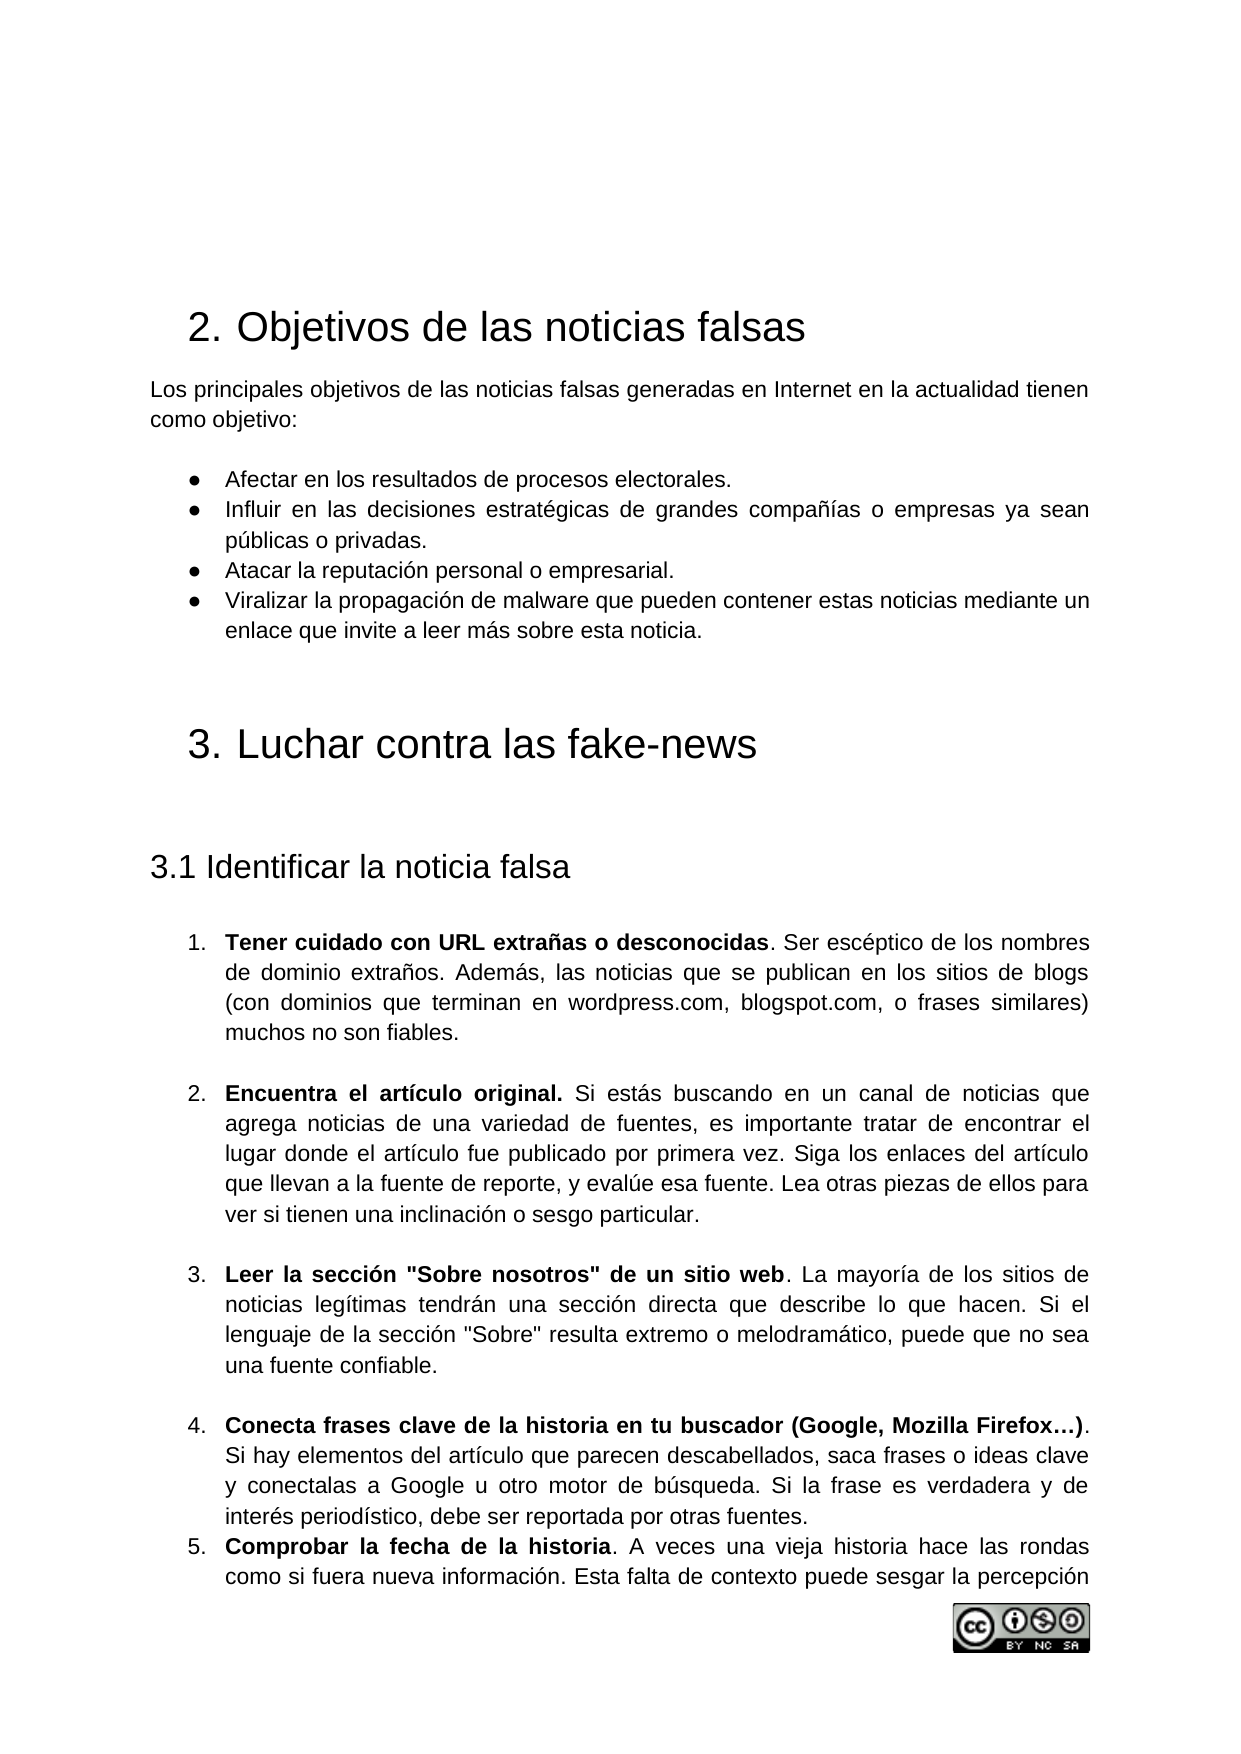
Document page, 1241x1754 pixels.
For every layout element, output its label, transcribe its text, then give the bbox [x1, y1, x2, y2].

list Viralizar la propagación de malware que pueden contener estas noticias mediante un enlace que invite a leer más sobre esta noticia. [187, 587, 1090, 644]
list Leer la sección "Sobre nosotros" de un sitio web. La mayoría de los sitios de noticias legítimas tendrán una sección directa que describe lo que hacen. Si el lenguaje de la sección "Sobre" resulta extremo o melodramático, puede que no sea una fuente confiable. [187, 1261, 1090, 1378]
list Afectar en los resultados de procesos electorales. [187, 466, 1090, 493]
text Los principales objetivos de las noticias falsas generadas en Internet en la actualidad tienen como objetivo: [150, 376, 1090, 432]
list Objetivos de las noticias falsas [187, 303, 1090, 351]
list Tener cuidado con URL extrañas o desconocidas. Ser escéptico de los nombres de dominio extraños. Además, las noticias que se publican en los sitios de blogs (con dominios que terminan en wordpress.com, blogspot.com, o frases similares) muchos no son fiables. [187, 929, 1090, 1046]
subtitle 3.1 Identificar la noticia falsa [150, 847, 1090, 886]
list Comprobar la fecha de la historia. A veces una vieja historia hace las rondas como si fuera nueva información. Esta falta de contexto puede sesgar la percepción [187, 1533, 1090, 1589]
list Atacar la reputación personal o empresarial. [187, 557, 1090, 583]
list Encuentra el artículo original. Si estás buscando en un canal de noticias que agrega noticias de una variedad de fuentes, es importante tratar de encontrar el lugar donde el artículo fue publicado por primera vez. Siga los enlaces del artículo que llevan a la fuente de reporte, y evalúe esa fuente. Lea otras piezas de ellos para ver si tienen una inclinación o sesgo particular. [187, 1080, 1090, 1227]
list Influir en las decisiones estratégicas de grandes compañías o empresas ya sean públicas o privadas. [187, 496, 1090, 553]
list Luchar contra las fake-news [187, 719, 1090, 767]
list Conecta frases clave de la historia en tu buscador (Google, Mozilla Firefox…). Si hay elementos del artículo que parecen descabellados, saca frases o ideas clave y conectalas a Google u otro motor de búsqueda. Si la frase es verdadera y de interés periodístico, debe ser reportada por otras fuentes. [187, 1412, 1090, 1529]
